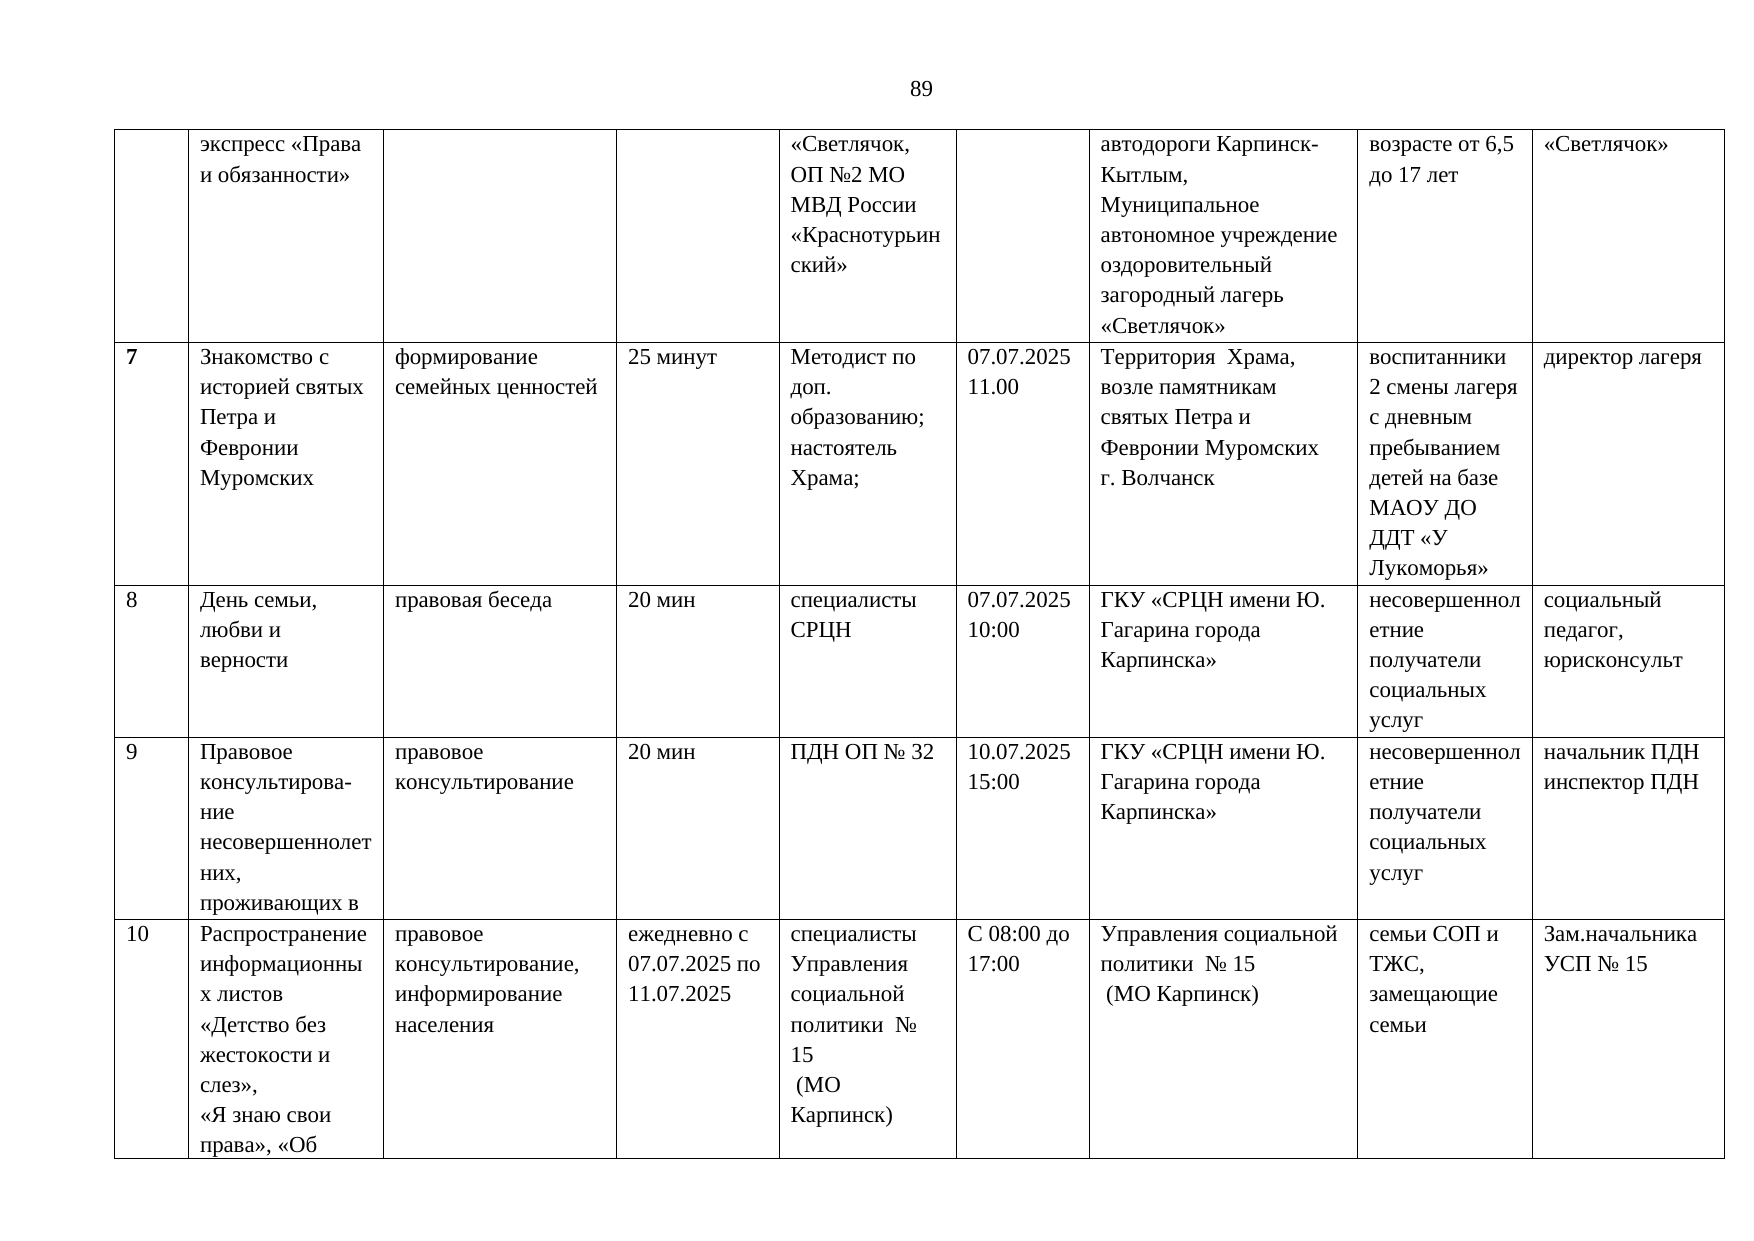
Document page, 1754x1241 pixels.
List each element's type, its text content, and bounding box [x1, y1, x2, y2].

table_cell 07.07.2025 11.00 [957, 343, 1089, 584]
table_cell [957, 130, 1089, 342]
table_cell 9 [115, 738, 188, 919]
table_cell ГКУ «СРЦН имени Ю. Гагарина города Карпинска» [1090, 738, 1357, 919]
table_cell 10.07.2025 15:00 [957, 738, 1089, 919]
table_cell 8 [115, 586, 188, 737]
table_cell 20 мин [617, 738, 779, 919]
table_cell 07.07.2025 10:00 [957, 586, 1089, 737]
table_cell [384, 130, 616, 342]
table_cell ГКУ «СРЦН имени Ю. Гагарина города Карпинска» [1090, 586, 1357, 737]
table_cell правовое консультирование, информирование населения [384, 920, 616, 1158]
table_cell 10 [115, 920, 188, 1158]
table_cell ПДН ОП № 32 [780, 738, 956, 919]
table_cell правовая беседа [384, 586, 616, 737]
table_cell 25 минут [617, 343, 779, 584]
table_cell начальник ПДН инспектор ПДН [1533, 738, 1724, 919]
table_cell социальный педагог, юрисконсульт [1533, 586, 1724, 737]
table_cell возрасте от 6,5 до 17 лет [1358, 130, 1532, 342]
table_cell «Светлячок, ОП №2 МО МВД России «Краснотурьинский» [780, 130, 956, 342]
table_cell автодороги Карпинск-Кытлым, Муниципальное автономное учреждение оздоровительный загородный лагерь «Светлячок» [1090, 130, 1357, 342]
table_cell Управления социальной политики № 15 (МО Карпинск) [1090, 920, 1357, 1158]
table_cell Знакомство с историей святых Петра и Февронии Муромских [189, 343, 383, 584]
table_cell формирование семейных ценностей [384, 343, 616, 584]
table_cell правовое консультирование [384, 738, 616, 919]
table_cell Методист по доп. образованию; настоятель Храма; [780, 343, 956, 584]
table_cell С 08:00 до 17:00 [957, 920, 1089, 1158]
table_cell [617, 130, 779, 342]
table_cell 20 мин [617, 586, 779, 737]
table_cell несовершеннолетние получатели социальных услуг [1358, 586, 1532, 737]
table_cell 7 [115, 343, 188, 584]
table_cell Распространение информационных листов «Детство без жестокости и слез», «Я знаю свои права», «Об [189, 920, 383, 1158]
table_cell несовершеннолетние получатели социальных услуг [1358, 738, 1532, 919]
table_cell Зам.начальника УСП № 15 [1533, 920, 1724, 1158]
table_cell специалисты Управления социальной политики № 15 (МО Карпинск) [780, 920, 956, 1158]
table_cell «Светлячок» [1533, 130, 1724, 342]
table_cell Территория Храма, возле памятникам святых Петра и Февронии Муромских г. Волчанск [1090, 343, 1357, 584]
table_cell специалисты СРЦН [780, 586, 956, 737]
table_cell директор лагеря [1533, 343, 1724, 584]
table_cell экспресс «Права и обязанности» [189, 130, 383, 342]
table_cell [115, 130, 188, 342]
table_cell ежедневно с 07.07.2025 по 11.07.2025 [617, 920, 779, 1158]
table_cell Правовое консультирова-ние несовершеннолетних, проживающих в [189, 738, 383, 919]
table_cell День семьи, любви и верности [189, 586, 383, 737]
table_cell семьи СОП и ТЖС, замещающие семьи [1358, 920, 1532, 1158]
table_cell воспитанники 2 смены лагеря с дневным пребыванием детей на базе МАОУ ДО ДДТ «У Лукоморья» [1358, 343, 1532, 584]
